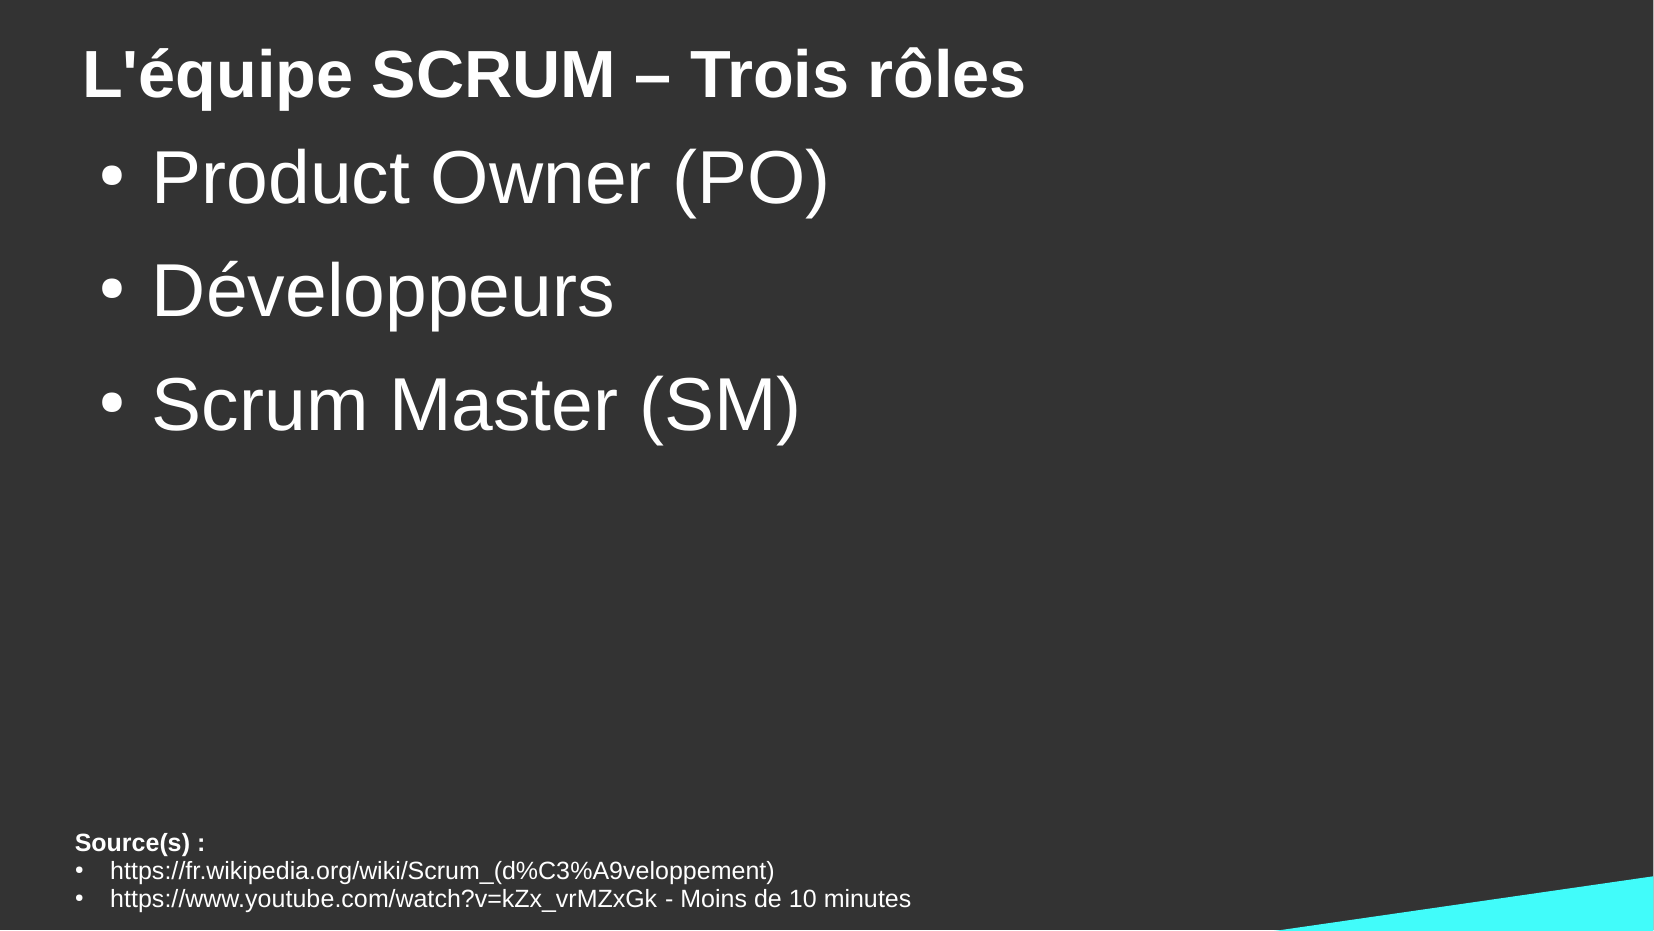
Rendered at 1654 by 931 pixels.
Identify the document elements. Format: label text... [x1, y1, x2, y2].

title L'équipe SCRUM – Trois rôles [82, 37, 1571, 122]
text_box [1274, 876, 1654, 931]
text_box Source(s) : https://fr.wikipedia.org/wiki/Scrum_(d%C3%A9veloppement) https://www.youtube.com/watch?v=kZx_vrMZxGk - Moins de 10 minutes [59, 821, 1546, 920]
list Product Owner (PO) Développeurs Scrum Master (SM) [80, 135, 1620, 777]
